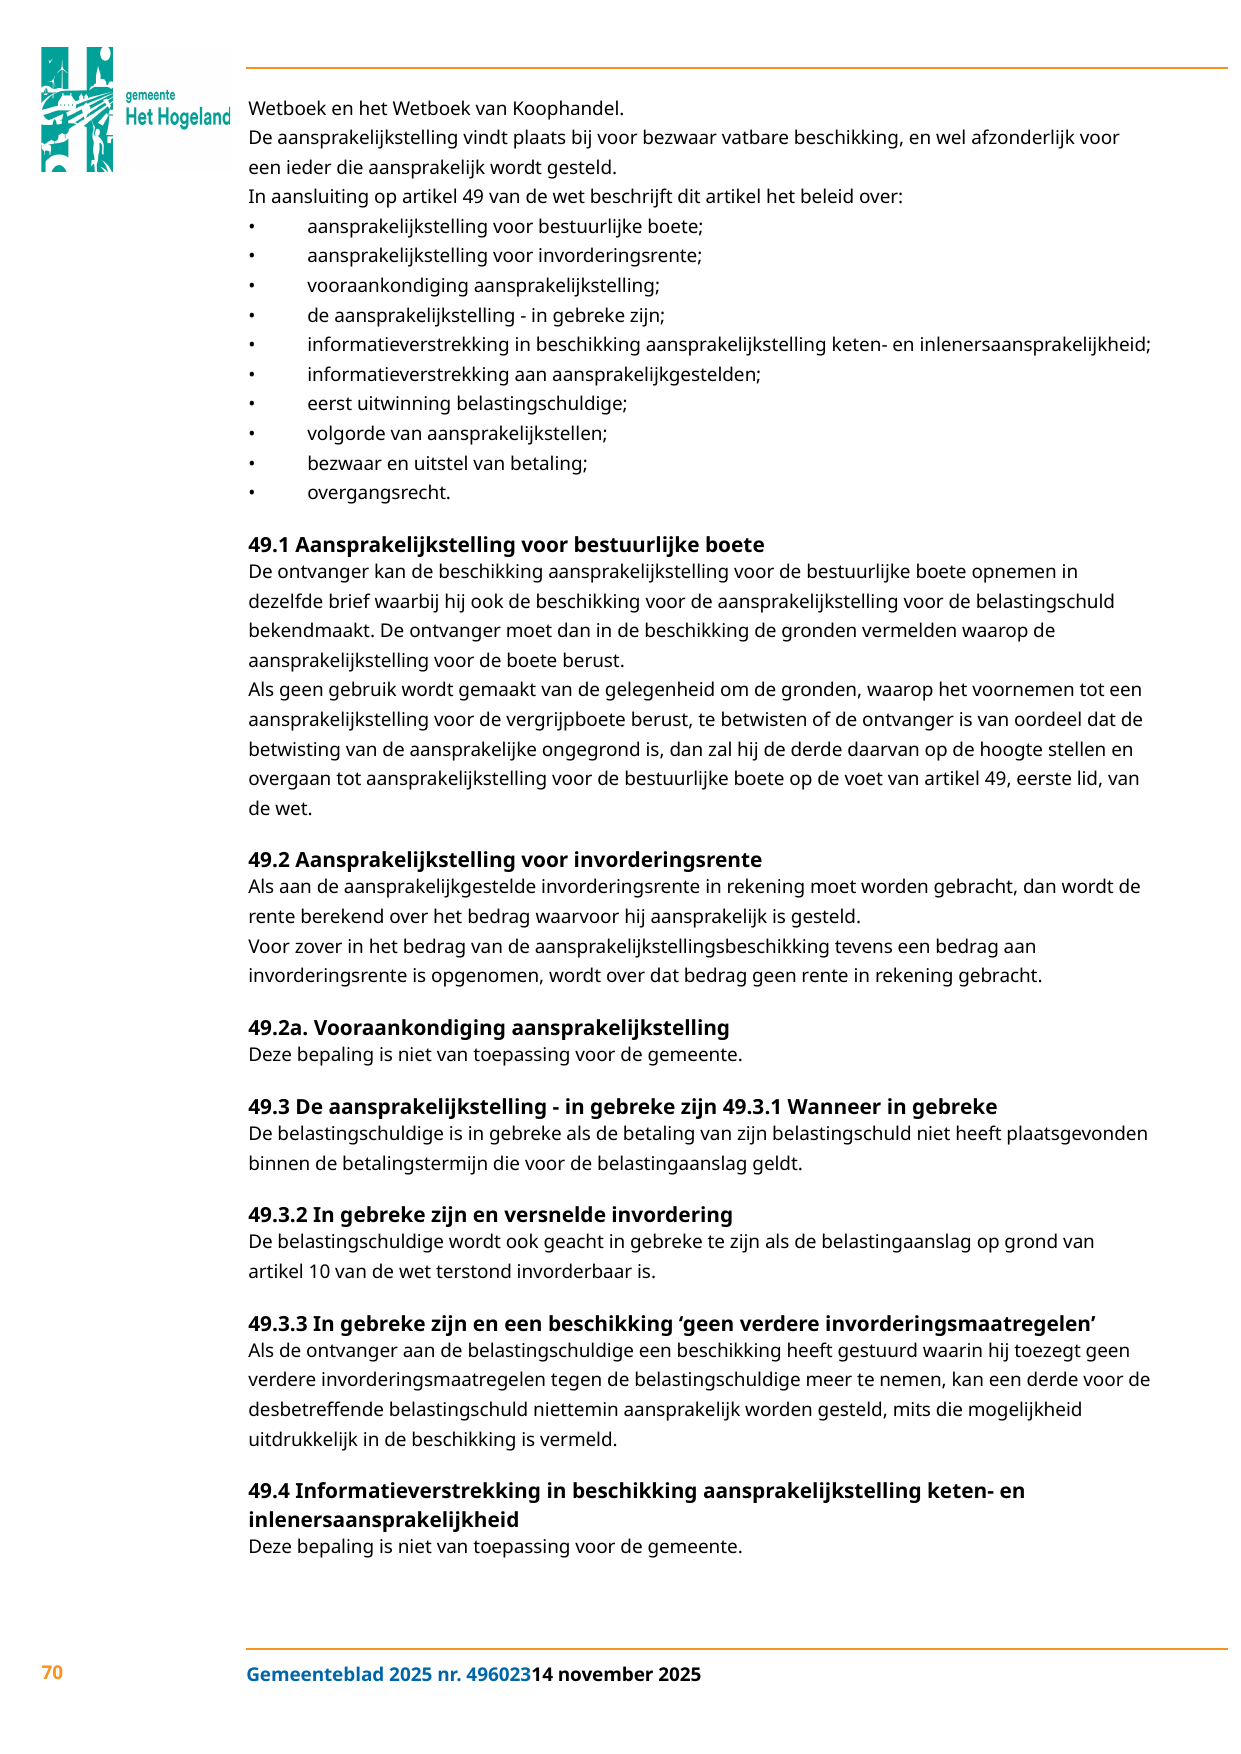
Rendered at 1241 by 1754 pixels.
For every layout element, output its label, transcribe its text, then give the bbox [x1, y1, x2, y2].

text Als aan de aansprakelijkgestelde invorderingsrente in rekening moet worden gebracht, dan wordt de rente berekend over het bedrag waarvoor hij aansprakelijk is gesteld. [248, 874, 1152, 929]
text 49.3.2 In gebreke zijn en versnelde invordering [248, 1200, 1152, 1229]
text 49.3.3 In gebreke zijn en een beschikking ‘geen verdere invorderingsmaatregelen’ [248, 1309, 1152, 1337]
text Deze bepaling is niet van toepassing voor de gemeente. [248, 1041, 1152, 1067]
list aansprakelijkstelling voor invorderingsrente; [248, 243, 1152, 268]
list informatieverstrekking aan aansprakelijkgestelden; [248, 361, 1152, 387]
text In aansluiting op artikel 49 van de wet beschrijft dit artikel het beleid over: [248, 183, 1152, 209]
list volgorde van aansprakelijkstellen; [248, 420, 1152, 446]
text De aansprakelijkstelling vindt plaats bij voor bezwaar vatbare beschikking, en wel afzonderlijk voor een ieder die aansprakelijk wordt gesteld. [248, 124, 1152, 180]
text De ontvanger kan de beschikking aansprakelijkstelling voor de bestuurlijke boete opnemen in dezelfde brief waarbij hij ook de beschikking voor de aansprakelijkstelling voor de belastingschuld bekendmaakt. De ontvanger moet dan in de beschikking de gronden vermelden waarop de aansprakelijkstelling voor de boete berust. [248, 558, 1152, 673]
list de aansprakelijkstelling - in gebreke zijn; [248, 302, 1152, 328]
text 49.2a. Vooraankondiging aansprakelijkstelling [248, 1013, 1152, 1041]
text Wetboek en het Wetboek van Koophandel. [248, 95, 1152, 121]
text Als geen gebruik wordt gemaakt van de gelegenheid om de gronden, waarop het voornemen tot een aansprakelijkstelling voor de vergrijpboete berust, te betwisten of de ontvanger is van oordeel dat de betwisting van de aansprakelijke ongegrond is, dan zal hij de derde daarvan op de hoogte stellen en overgaan tot aansprakelijkstelling voor de bestuurlijke boete op de voet van artikel 49, eerste lid, van de wet. [248, 677, 1152, 821]
picture [41, 47, 231, 172]
text Voor zover in het bedrag van de aansprakelijkstellingsbeschikking tevens een bedrag aan invorderingsrente is opgenomen, wordt over dat bedrag geen rente in rekening gebracht. [248, 933, 1152, 988]
text Deze bepaling is niet van toepassing voor de gemeente. [248, 1533, 1152, 1559]
text De belastingschuldige wordt ook geacht in gebreke te zijn als de belastingaanslag op grond van artikel 10 van de wet terstond invorderbaar is. [248, 1229, 1152, 1284]
text De belastingschuldige is in gebreke als de betaling van zijn belastingschuld niet heeft plaatsgevonden binnen de betalingstermijn die voor de belastingaanslag geldt. [248, 1120, 1152, 1176]
list informatieverstrekking in beschikking aansprakelijkstelling keten- en inlenersaansprakelijkheid; [248, 331, 1152, 357]
list bezwaar en uitstel van betaling; [248, 450, 1152, 476]
text 49.3 De aansprakelijkstelling - in gebreke zijn 49.3.1 Wanneer in gebreke [248, 1092, 1152, 1120]
list eerst uitwinning belastingschuldige; [248, 391, 1152, 416]
text 49.1 Aansprakelijkstelling voor bestuurlijke boete [248, 530, 1152, 558]
text 49.2 Aansprakelijkstelling voor invorderingsrente [248, 845, 1152, 874]
text Als de ontvanger aan de belastingschuldige een beschikking heeft gestuurd waarin hij toezegt geen verdere invorderingsmaatregelen tegen de belastingschuldige meer te nemen, kan een derde voor de desbetreffende belastingschuld niettemin aansprakelijk worden gesteld, mits die mogelijkheid uitdrukkelijk in de beschikking is vermeld. [248, 1337, 1152, 1452]
text 49.4 Informatieverstrekking in beschikking aansprakelijkstelling keten- en inlenersaansprakelijkheid [248, 1476, 1152, 1533]
list aansprakelijkstelling voor bestuurlijke boete; [248, 213, 1152, 239]
list overgangsrecht. [248, 479, 1152, 505]
list vooraankondiging aansprakelijkstelling; [248, 272, 1152, 298]
